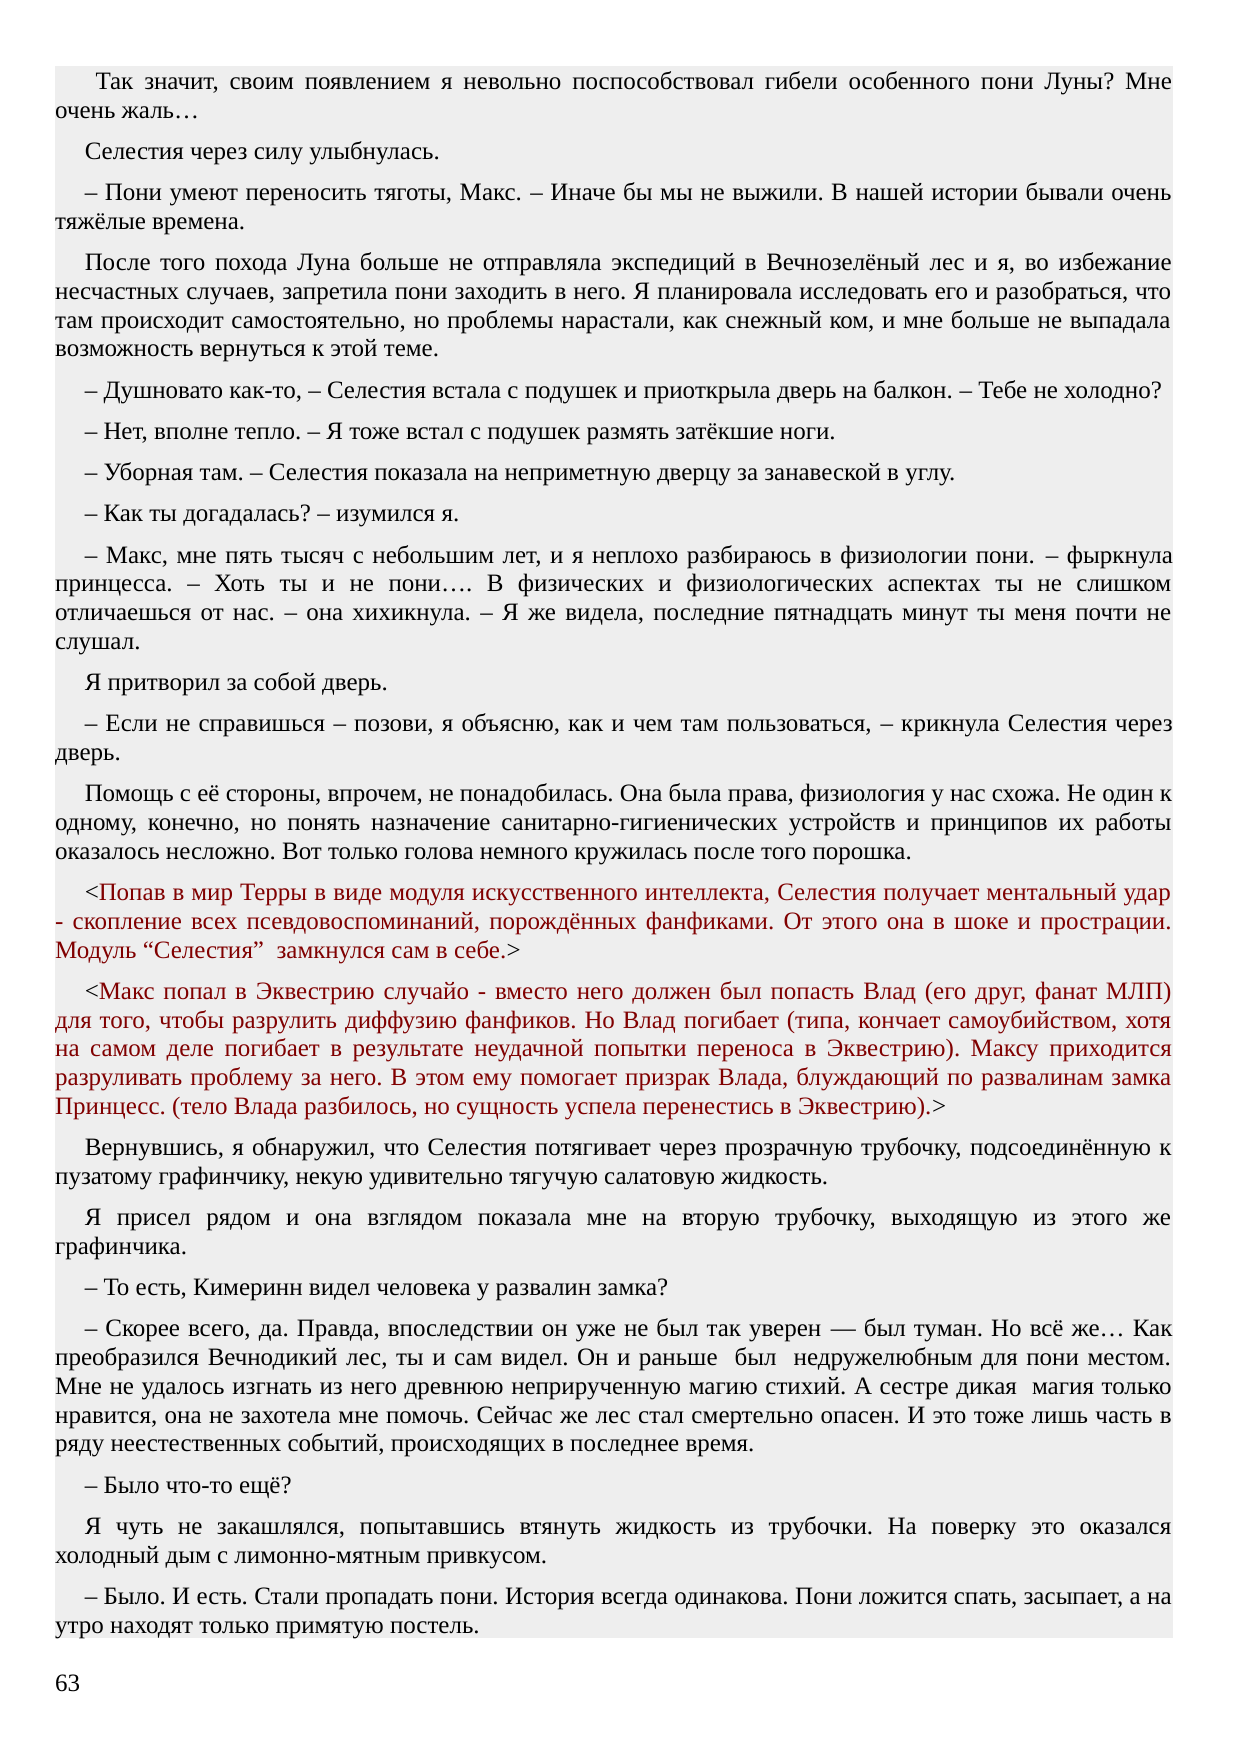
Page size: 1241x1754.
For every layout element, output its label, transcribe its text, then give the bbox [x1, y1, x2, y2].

text Я притворил за собой дверь. [55, 667, 1173, 696]
text Селестия через силу улыбнулась. [55, 136, 1173, 165]
text – Было что-то ещё? [55, 1470, 1173, 1498]
text После того похода Луна больше не отправляла экспедиций в Вечнозелёный лес и я, во избежание несчастных случаев, запретила пони заходить в него. Я планировала исследовать его и разобраться, что там происходит самостоятельно, но проблемы нарастали, как снежный ком, и мне больше не выпадала возможность вернуться к этой теме. [55, 247, 1173, 362]
text – Скорее всего, да. Правда, впоследствии он уже не был так уверен — был туман. Но всё же… Как преобразился Вечнодикий лес, ты и сам видел. Он и раньше был недружелюбным для пони местом. Мне не удалось изгнать из него древнюю неприрученную магию стихий. А сестре дикая магия только нравится, она не захотела мне помочь. Сейчас же лес стал смертельно опасен. И это тоже лишь часть в ряду неестественных событий, происходящих в последнее время. [55, 1313, 1173, 1457]
text – Нет, вполне тепло. – Я тоже встал с подушек размять затёкшие ноги. [55, 416, 1173, 445]
text – Было. И есть. Стали пропадать пони. История всегда одинакова. Пони ложится спать, засыпает, а на утро находят только примятую постель. [55, 1581, 1173, 1638]
text – Душновато как-то, – Селестия встала с подушек и приоткрыла дверь на балкон. – Тебе не холодно? [55, 375, 1173, 403]
text – Макс, мне пять тысяч с небольшим лет, и я неплохо разбираюсь в физиологии пони. – фыркнула принцесса. – Хоть ты и не пони…. В физических и физиологических аспектах ты не слишком отличаешься от нас. – она хихикнула. – Я же видела, последние пятнадцать минут ты меня почти не слушал. [55, 540, 1173, 655]
text <Макс попал в Эквестрию случайо - вместо него должен был попасть Влад (его друг, фанат МЛП) для того, чтобы разрулить диффузию фанфиков. Но Влад погибает (типа, кончает самоубийством, хотя на самом деле погибает в результате неудачной попытки переноса в Эквестрию). Максу приходится разруливать проблему за него. В этом ему помогает призрак Влада, блуждающий по развалинам замка Принцесс. (тело Влада разбилось, но сущность успела перенестись в Эквестрию).> [55, 976, 1173, 1120]
text Помощь с её стороны, впрочем, не понадобилась. Она была права, физиология у нас схожа. Не один к одному, конечно, но понять назначение санитарно-гигиенических устройств и принципов их работы оказалось несложно. Вот только голова немного кружилась после того порошка. [55, 778, 1173, 865]
text – То есть, Кимеринн видел человека у развалин замка? [55, 1272, 1173, 1301]
text Я присел рядом и она взглядом показала мне на вторую трубочку, выходящую из этого же графинчика. [55, 1202, 1173, 1260]
text Вернувшись, я обнаружил, что Селестия потягивает через прозрачную трубочку, подсоединённую к пузатому графинчику, некую удивительно тягучую салатовую жидкость. [55, 1132, 1173, 1190]
text – Пони умеют переносить тяготы, Макс. – Иначе бы мы не выжили. В нашей истории бывали очень тяжёлые времена. [55, 177, 1173, 235]
text – Если не справишься – позови, я объясню, как и чем там пользоваться, – крикнула Селестия через дверь. [55, 708, 1173, 766]
text Я чуть не закашлялся, попытавшись втянуть жидкость из трубочки. На поверку это оказался холодный дым с лимонно-мятным привкусом. [55, 1511, 1173, 1568]
text <Попав в мир Терры в виде модуля искусственного интеллекта, Селестия получает ментальный удар - скопление всех псевдовоспоминаний, порождённых фанфиками. От этого она в шоке и прострации. Модуль “Селестия” замкнулся сам в себе.> [55, 877, 1173, 963]
text – Как ты догадалась? – изумился я. [55, 498, 1173, 527]
text Так значит, своим появлением я невольно поспособствовал гибели особенного пони Луны? Мне очень жаль… [55, 66, 1173, 123]
text – Уборная там. – Селестия показала на неприметную дверцу за занавеской в углу. [55, 457, 1173, 486]
